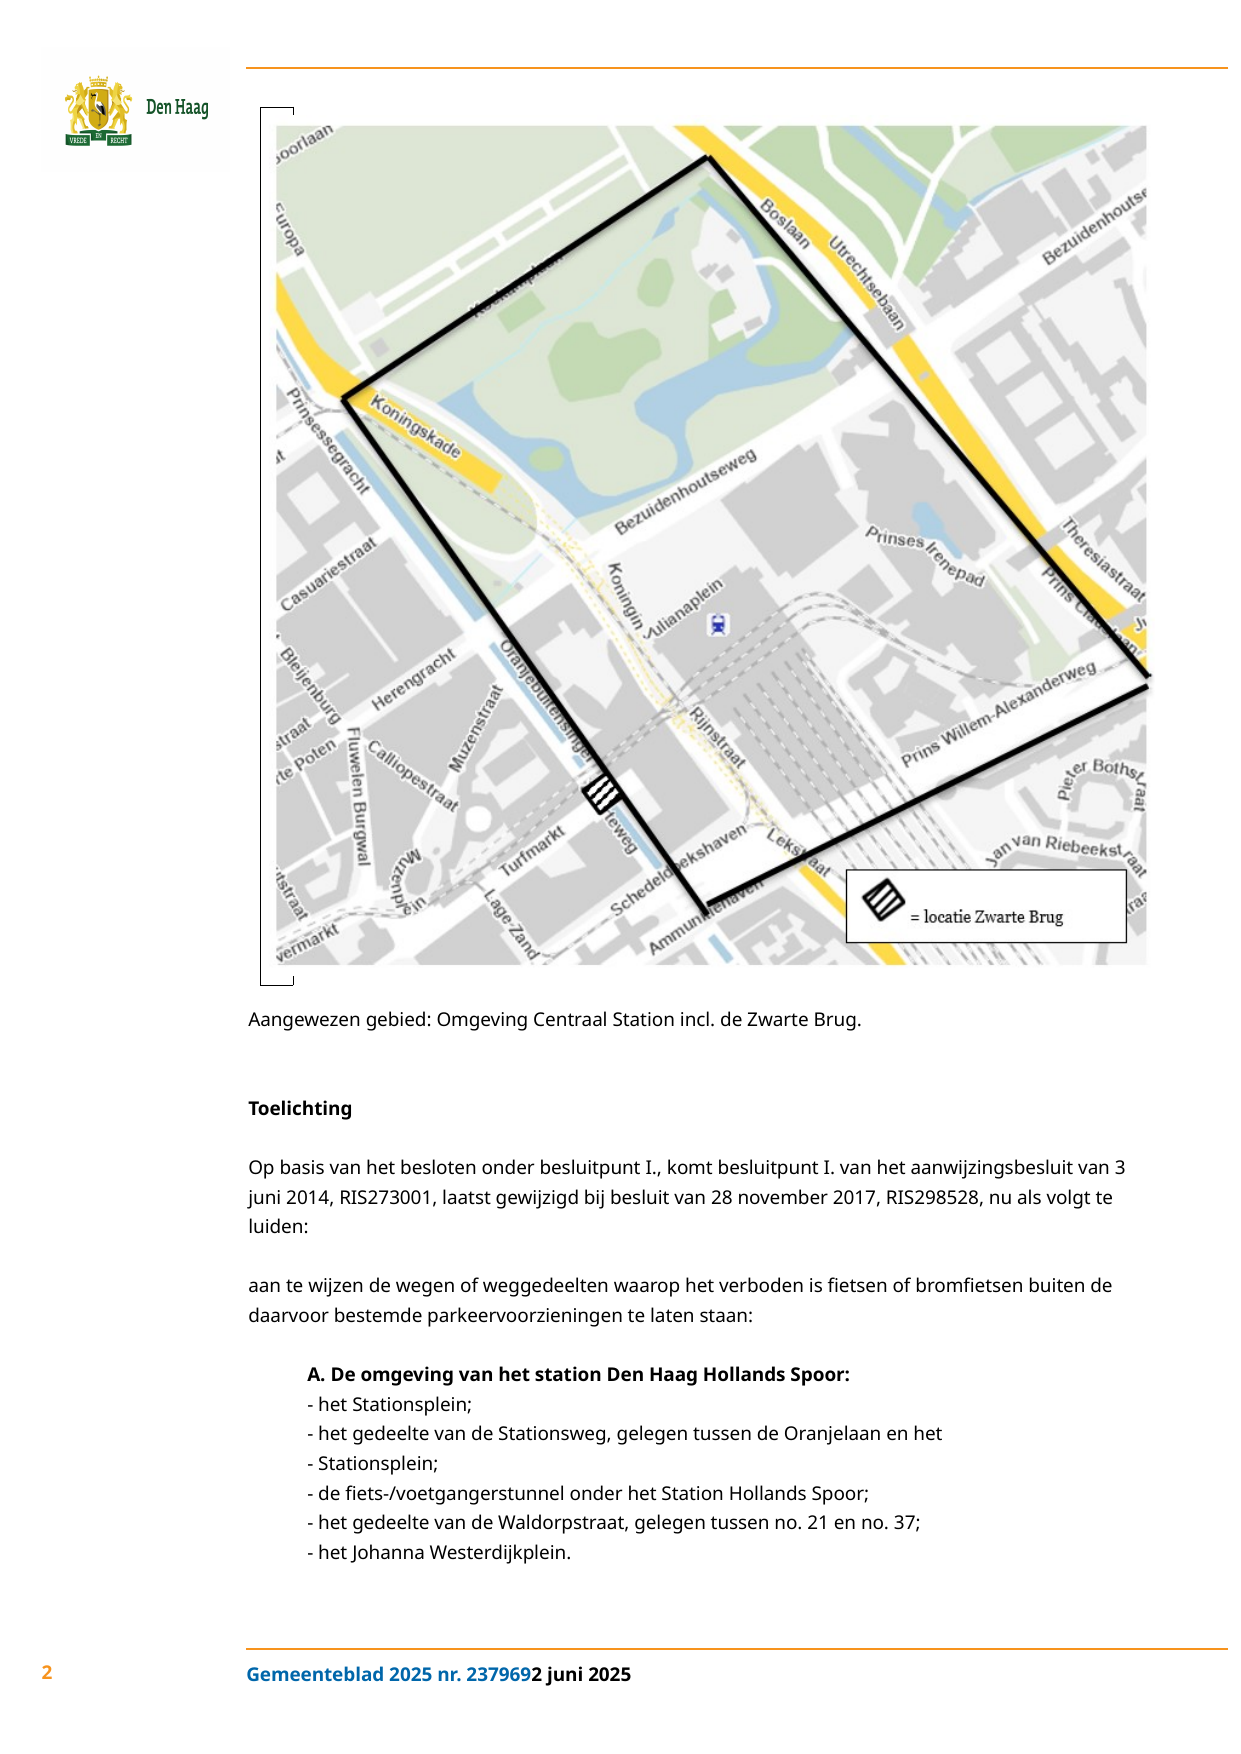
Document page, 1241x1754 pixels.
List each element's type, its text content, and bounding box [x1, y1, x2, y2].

list - het gedeelte van de Stationsweg, gelegen tussen de Oranjelaan en het [248, 1421, 1152, 1446]
list - het gedeelte van de Waldorpstraat, gelegen tussen no. 21 en no. 37; [248, 1509, 1152, 1535]
text Aangewezen gebied: Omgeving Centraal Station incl. de Zwarte Brug. [248, 1006, 1152, 1032]
list A. De omgeving van het station Den Haag Hollands Spoor: [248, 1361, 1152, 1387]
list - de fiets-/voetgangerstunnel onder het Station Hollands Spoor; [248, 1480, 1152, 1505]
text Toelichting [248, 1095, 1152, 1121]
text Op basis van het besloten onder besluitpunt I., komt besluitpunt I. van het aanwijzingsbesluit van 3 juni 2014, RIS273001, laatst gewijzigd bij besluit van 28 november 2017, RIS298528, nu als volgt te [248, 1154, 1152, 1209]
picture [268, 115, 1155, 976]
text luiden: [248, 1213, 1152, 1239]
list - het Johanna Westerdijkplein. [248, 1539, 1152, 1564]
picture [41, 47, 231, 172]
list - Stationsplein; [248, 1450, 1152, 1476]
list - het Stationsplein; [248, 1391, 1152, 1417]
text aan te wijzen de wegen of weggedeelten waarop het verboden is fietsen of bromfietsen buiten de daarvoor bestemde parkeervoorzieningen te laten staan: [248, 1273, 1152, 1328]
